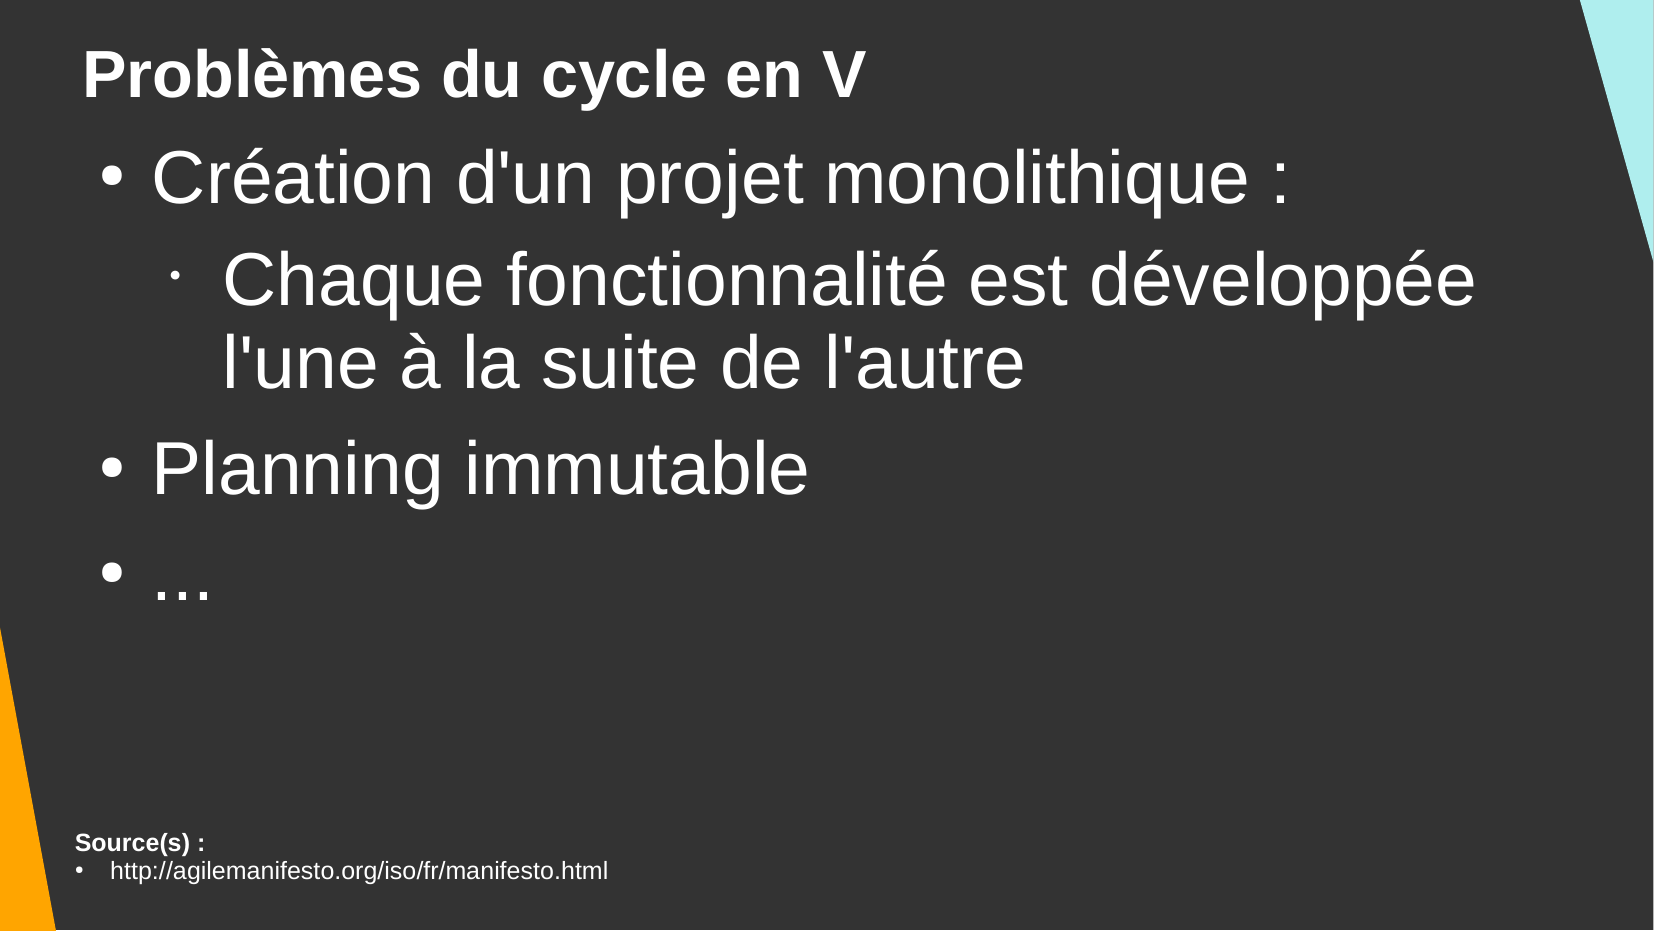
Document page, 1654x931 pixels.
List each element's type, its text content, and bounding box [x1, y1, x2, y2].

list Création d'un projet monolithique : Chaque fonctionnalité est développée l'une à la suite de l'autre Planning immutable ... [80, 135, 1620, 777]
text_box Source(s) : http://agilemanifesto.org/iso/fr/manifesto.html [59, 821, 1546, 920]
text_box [0, 627, 57, 931]
text_box [1579, 0, 1654, 265]
title Problèmes du cycle en V [82, 37, 1571, 122]
